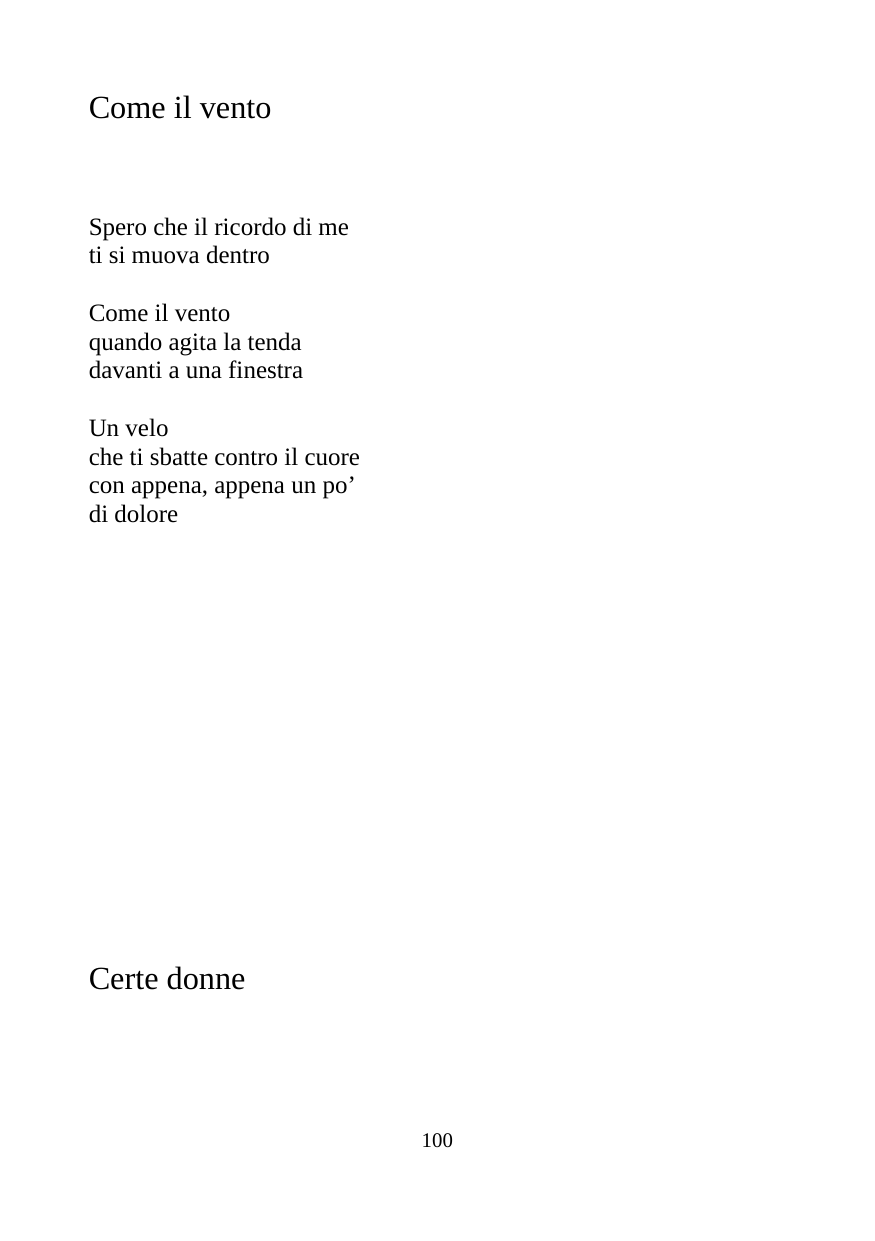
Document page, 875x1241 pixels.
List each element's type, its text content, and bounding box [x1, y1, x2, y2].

text ti si muova dentro [88, 241, 786, 269]
text quando agita la tenda [88, 327, 786, 356]
text Come il vento [88, 298, 786, 327]
text Spero che il ricordo di me [88, 212, 786, 241]
subtitle Come il vento [88, 88, 786, 126]
text [88, 1054, 786, 1083]
text di dolore [88, 499, 786, 528]
text Un velo [88, 413, 786, 442]
text con appena, appena un po’ [88, 471, 786, 499]
text davanti a una finestra [88, 356, 786, 384]
text Certe donne [88, 959, 786, 996]
text che ti sbatte contro il cuore [88, 442, 786, 471]
